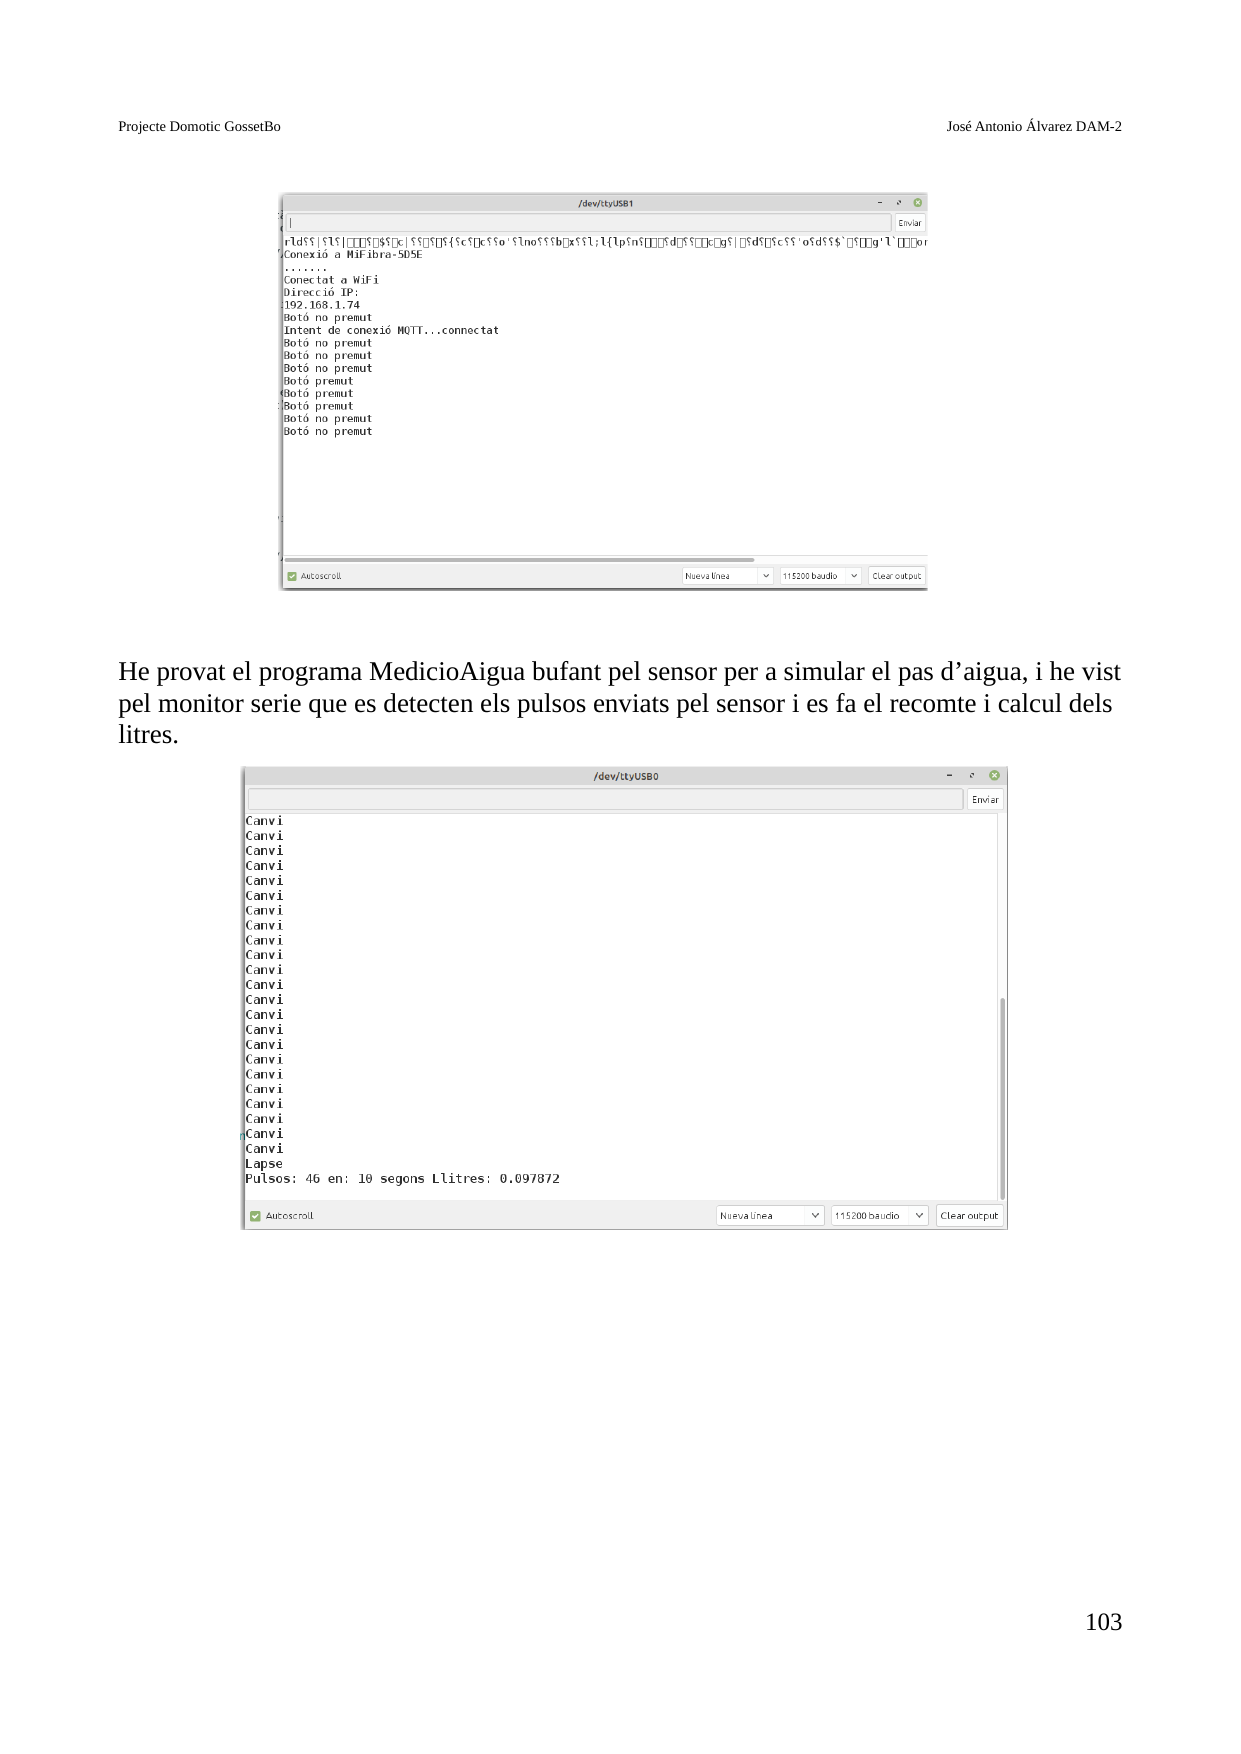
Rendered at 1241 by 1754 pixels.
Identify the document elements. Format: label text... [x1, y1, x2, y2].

picture [278, 192, 898, 591]
picture [240, 766, 1008, 1230]
text He provat el programa MedicioAigua bufant pel sensor per a simular el pas d’aigua, i he vist pel monitor serie que es detecten els pulsos enviats pel sensor i es fa el recomte i calcul dels litres. [118, 656, 1122, 749]
